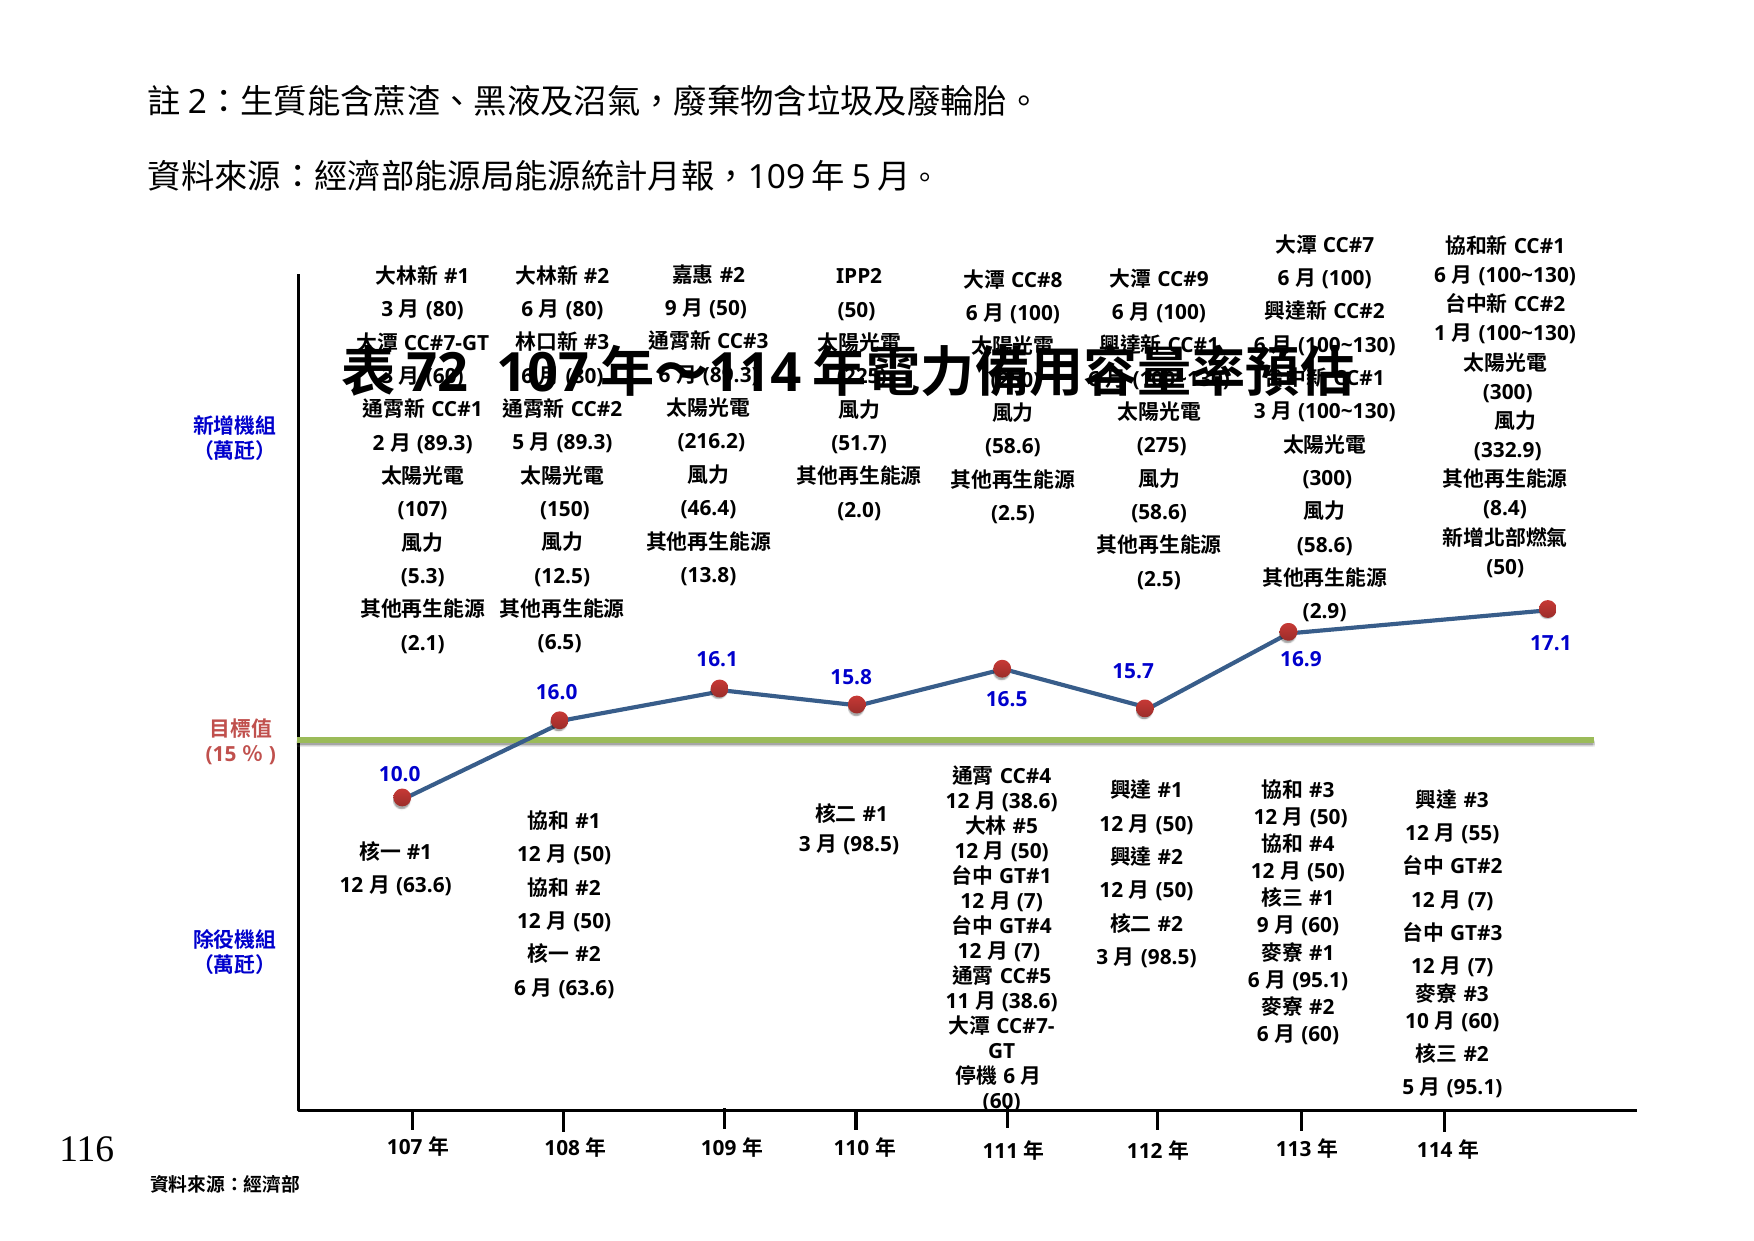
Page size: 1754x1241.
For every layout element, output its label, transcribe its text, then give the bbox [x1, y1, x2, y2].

text 資料來源：經濟部能源局能源統計月報，109年5月。 [148, 137, 1594, 212]
text 表72 107年～114年電力備用容量率預估 [300, 312, 1636, 424]
text [59, 312, 297, 424]
text 註2：生質能含蔗渣、黑液及沼氣，廢棄物含垃圾及廢輪胎。 [148, 62, 1594, 137]
